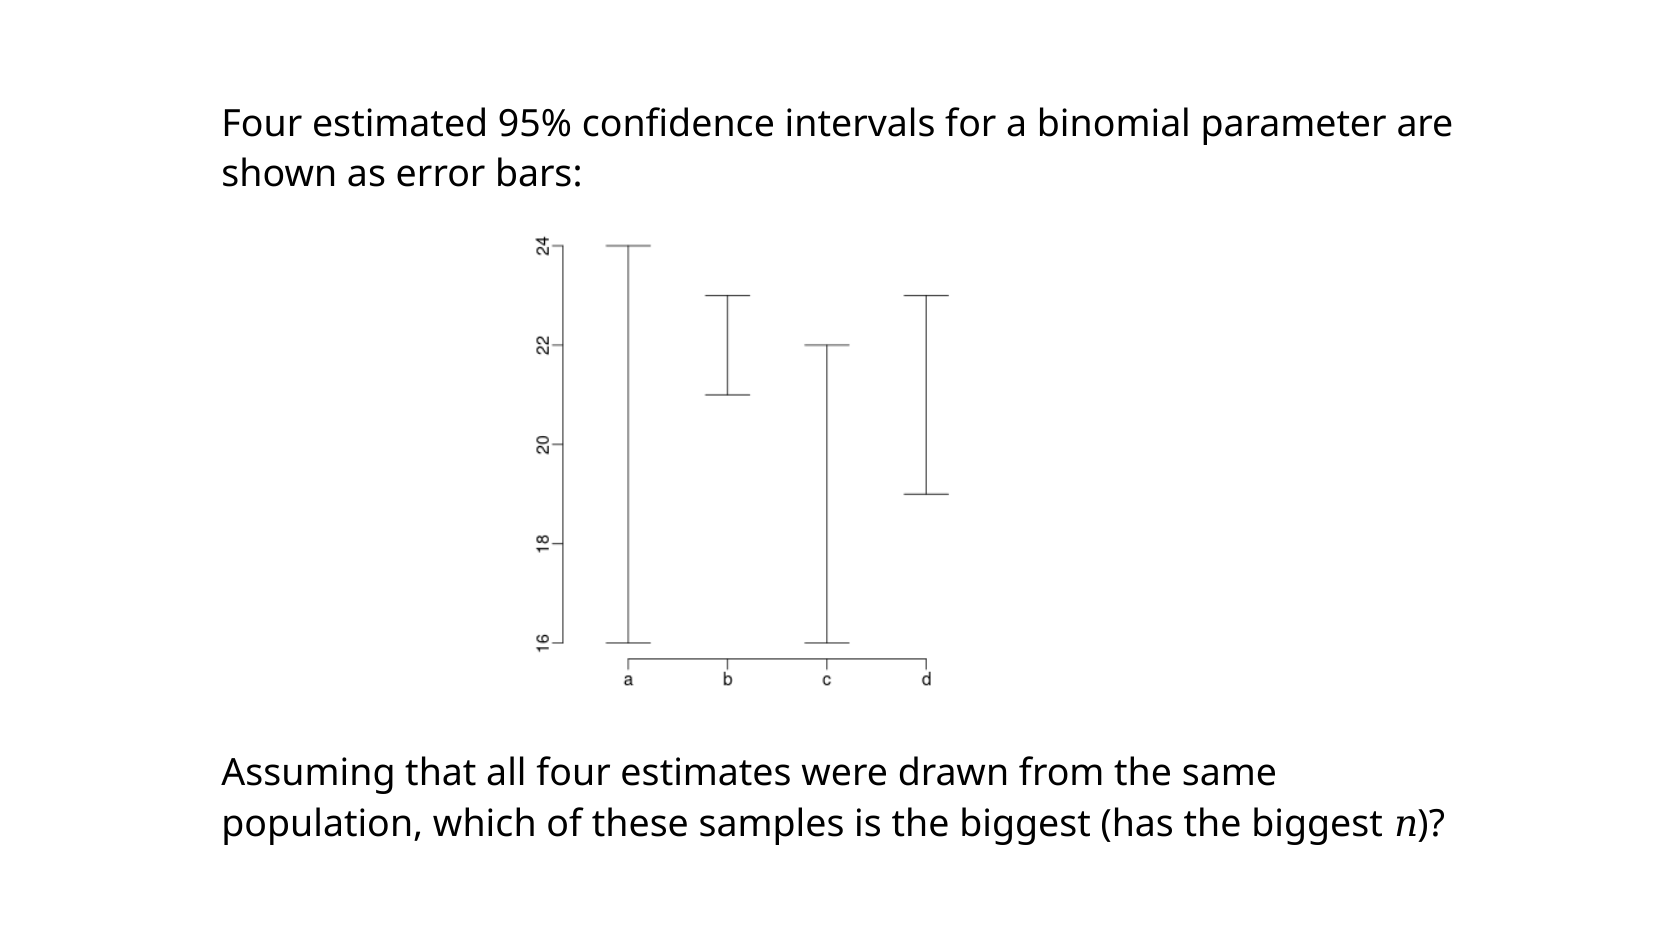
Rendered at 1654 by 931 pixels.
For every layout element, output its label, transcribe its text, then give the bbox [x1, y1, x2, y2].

text_box Assuming that all four estimates were drawn from the same population, which of these samples is the biggest (has the biggest 𝑛)? [206, 738, 1477, 886]
picture [501, 502, 992, 721]
text_box Four estimated 95% confidence intervals for a binomial parameter are shown as error bars: [206, 88, 1477, 502]
